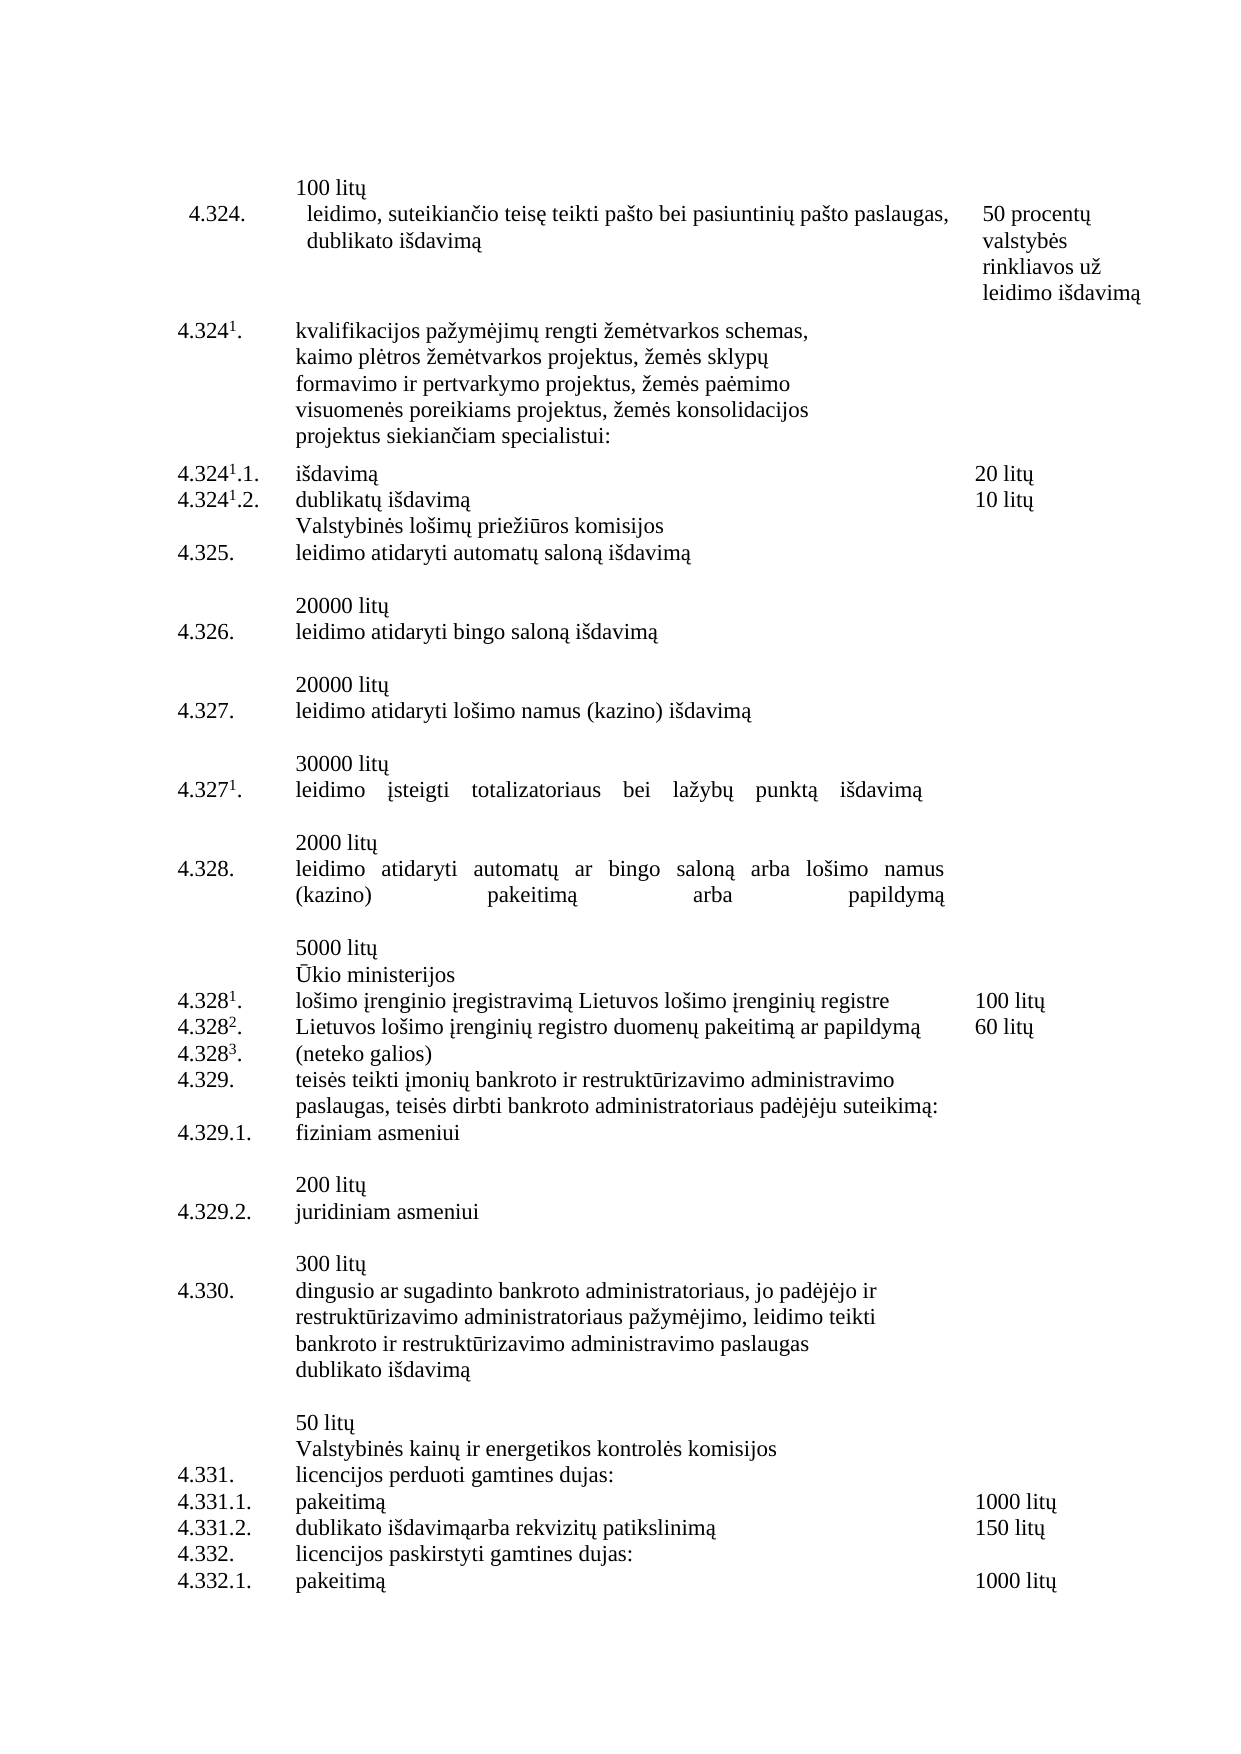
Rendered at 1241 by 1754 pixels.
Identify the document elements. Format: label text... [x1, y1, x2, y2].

text 4.331. licencijos perduoti gamtines dujas: [177, 1461, 1122, 1488]
text 4.329.2. juridiniam asmeniui 300 litų [177, 1198, 945, 1277]
text restruktūrizavimo administratoriaus pažymėjimo, leidimo teikti [177, 1303, 1122, 1329]
text 4.328. leidimo atidaryti automatų ar bingo saloną arba lošimo namus (kazino) pakeitimą arba papildymą 5000 litų [177, 855, 945, 961]
table_header leidimo, suteikiančio teisę teikti pašto bei pasiuntinių pašto paslaugas, dublikato išdavimą [295, 200, 971, 306]
text dublikato išdavimą 50 litų [177, 1356, 945, 1435]
text 4.3241.2. dublikatų išdavimą 10 litų [177, 486, 1152, 513]
text bankroto ir restruktūrizavimo administravimo paslaugas [220, 1329, 1122, 1356]
text 4.329.1. fiziniam asmeniui 200 litų [177, 1119, 945, 1198]
text 4.332. licencijos paskirstyti gamtines dujas: [177, 1540, 1122, 1567]
text 4.326. leidimo atidaryti bingo saloną išdavimą 20000 litų [177, 618, 945, 697]
text 4.3283. (neteko galios) [177, 1040, 945, 1066]
table_header 4.324. [177, 200, 295, 306]
text 4.325. leidimo atidaryti automatų saloną išdavimą 20000 litų [177, 539, 945, 618]
text 4.331.1. pakeitimą 1000 litų [177, 1488, 1122, 1514]
text 4.327. leidimo atidaryti lošimo namus (kazino) išdavimą 30000 litų [177, 697, 945, 776]
text 4.3281. lošimo įrenginio įregistravimą Lietuvos lošimo įrenginių registre 100 litų [177, 987, 1122, 1013]
text 4.3241. kvalifikacijos pažymėjimų rengti žemėtvarkos schemas, [177, 306, 1122, 343]
text kaimo plėtros žemėtvarkos projektus, žemės sklypų [177, 343, 1122, 370]
text 4.3282. Lietuvos lošimo įrenginių registro duomenų pakeitimą ar papildymą 60 litų [177, 1013, 1122, 1040]
text 4.3241.1. išdavimą 20 litų [177, 449, 1122, 486]
text formavimo ir pertvarkymo projektus, žemės paėmimo [177, 370, 1122, 396]
text 4.329. teisės teikti įmonių bankroto ir restruktūrizavimo administravimo paslaugas, teisės dirbti bankroto administratoriaus padėjėju suteikimą: [177, 1066, 945, 1119]
text 4.331.2. dublikato išdavimąarba rekvizitų patikslinimą 150 litų [177, 1514, 1122, 1540]
text Valstybinės lošimų priežiūros komisijos [177, 513, 945, 539]
text 4.330. dingusio ar sugadinto bankroto administratoriaus, jo padėjėjo ir [177, 1277, 1122, 1303]
text 4.3271. leidimo įsteigti totalizatoriaus bei lažybų punktą išdavimą 2000 litų [177, 776, 945, 855]
text projektus siekiančiam specialistui: [177, 422, 1122, 449]
text visuomenės poreikiams projektus, žemės konsolidacijos [177, 396, 1122, 422]
table_header 50 procentų valstybės rinkliavos už leidimo išdavimą [971, 200, 1163, 306]
text 100 litų [177, 148, 945, 200]
text Ūkio ministerijos [177, 961, 945, 987]
text 4.332.1. pakeitimą 1000 litų [177, 1567, 1122, 1593]
text Valstybinės kainų ir energetikos kontrolės komisijos [177, 1435, 945, 1461]
